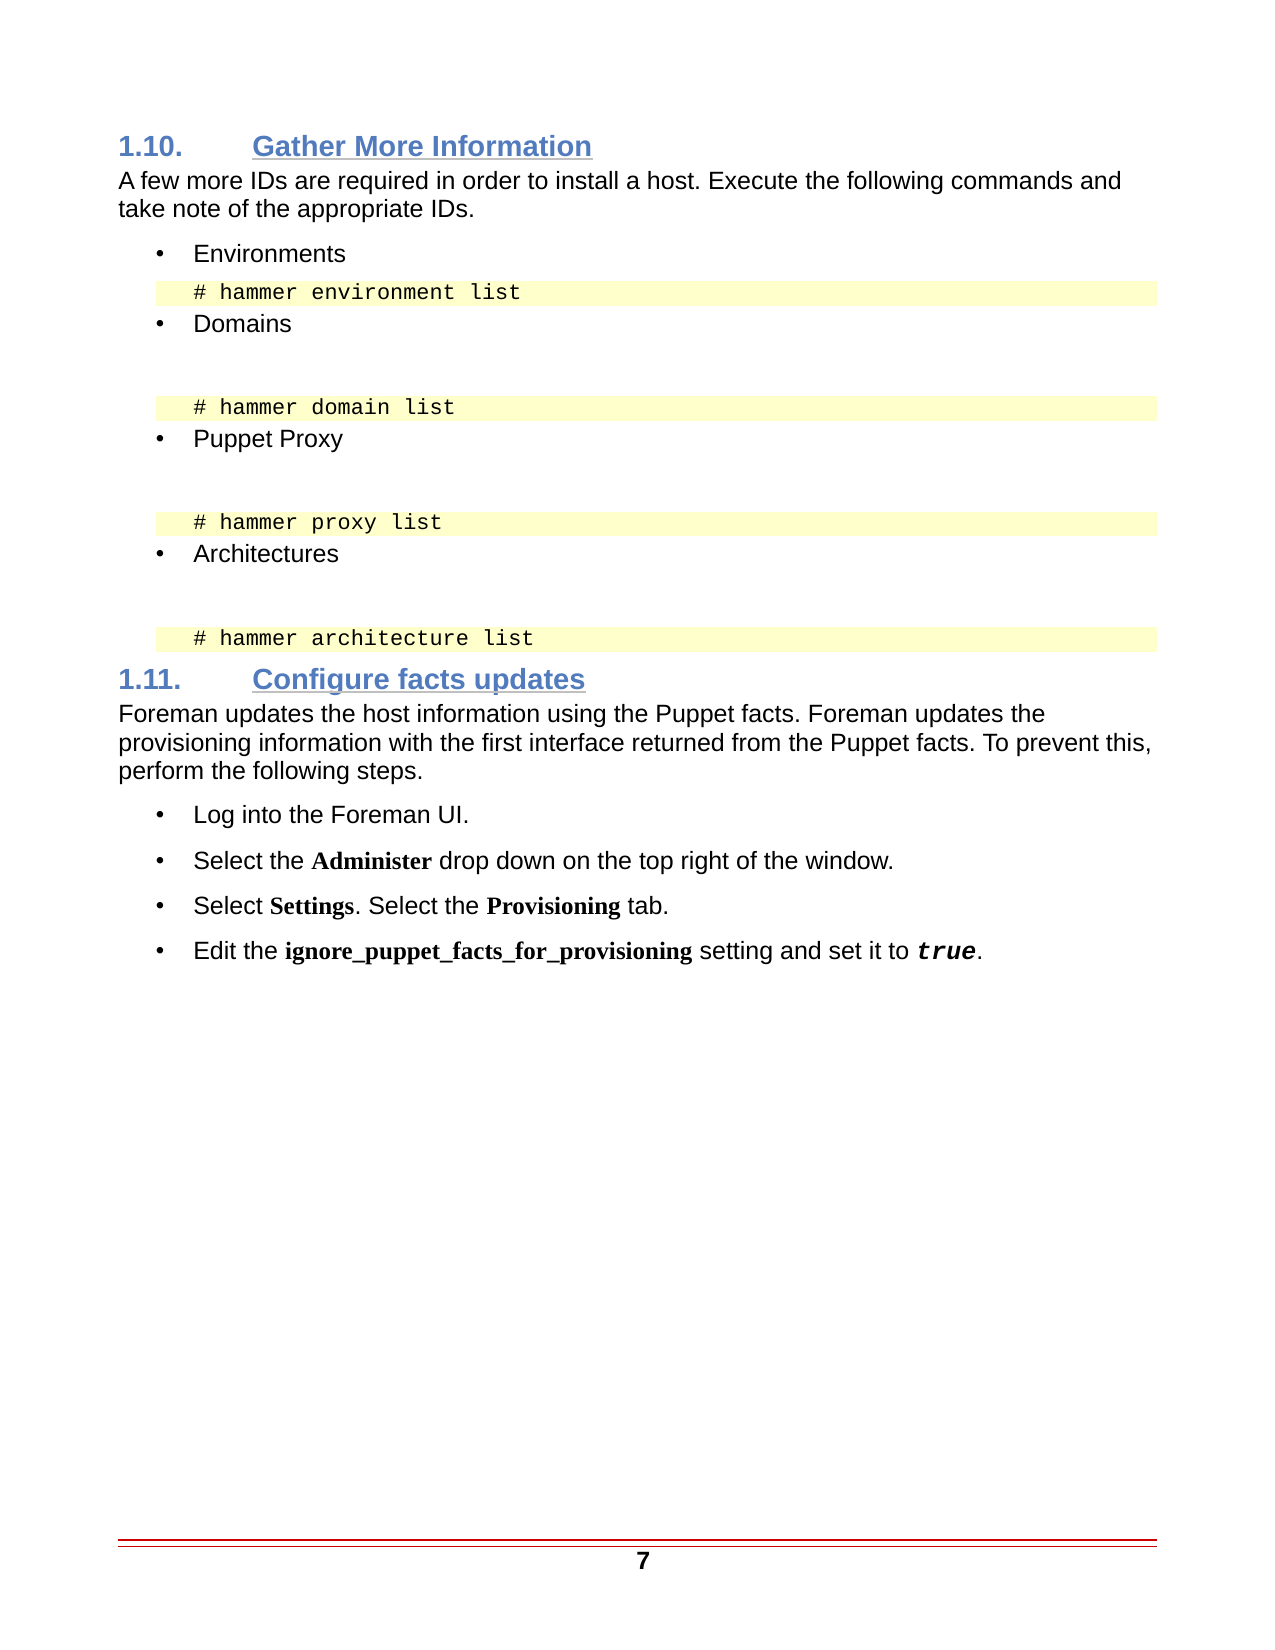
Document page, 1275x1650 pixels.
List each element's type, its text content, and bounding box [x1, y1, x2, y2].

list Architectures [156, 539, 1157, 568]
subtitle Configure facts updates [118, 662, 1157, 696]
list Select Settings. Select the Provisioning tab. [156, 891, 1157, 920]
list Log into the Foreman UI. [156, 800, 1157, 829]
list Domains [156, 309, 1157, 337]
list # hammer domain list [156, 396, 1157, 421]
subtitle Gather More Information [118, 129, 1157, 163]
list Environments [156, 238, 1157, 267]
list Select the Administer drop down on the top right of the window. [156, 846, 1157, 874]
text Foreman updates the host information using the Puppet facts. Foreman updates the provisioning information with the first interface returned from the Puppet facts. To prevent this, perform the following steps. [118, 699, 1157, 785]
list # hammer environment list [156, 281, 1157, 306]
list Puppet Proxy [156, 424, 1157, 453]
list # hammer architecture list [156, 627, 1157, 652]
text A few more IDs are required in order to install a host. Execute the following commands and take note of the appropriate IDs. [118, 166, 1157, 223]
list Edit the ignore_puppet_facts_for_provisioning setting and set it to true. [156, 936, 1157, 967]
list # hammer proxy list [156, 512, 1157, 536]
